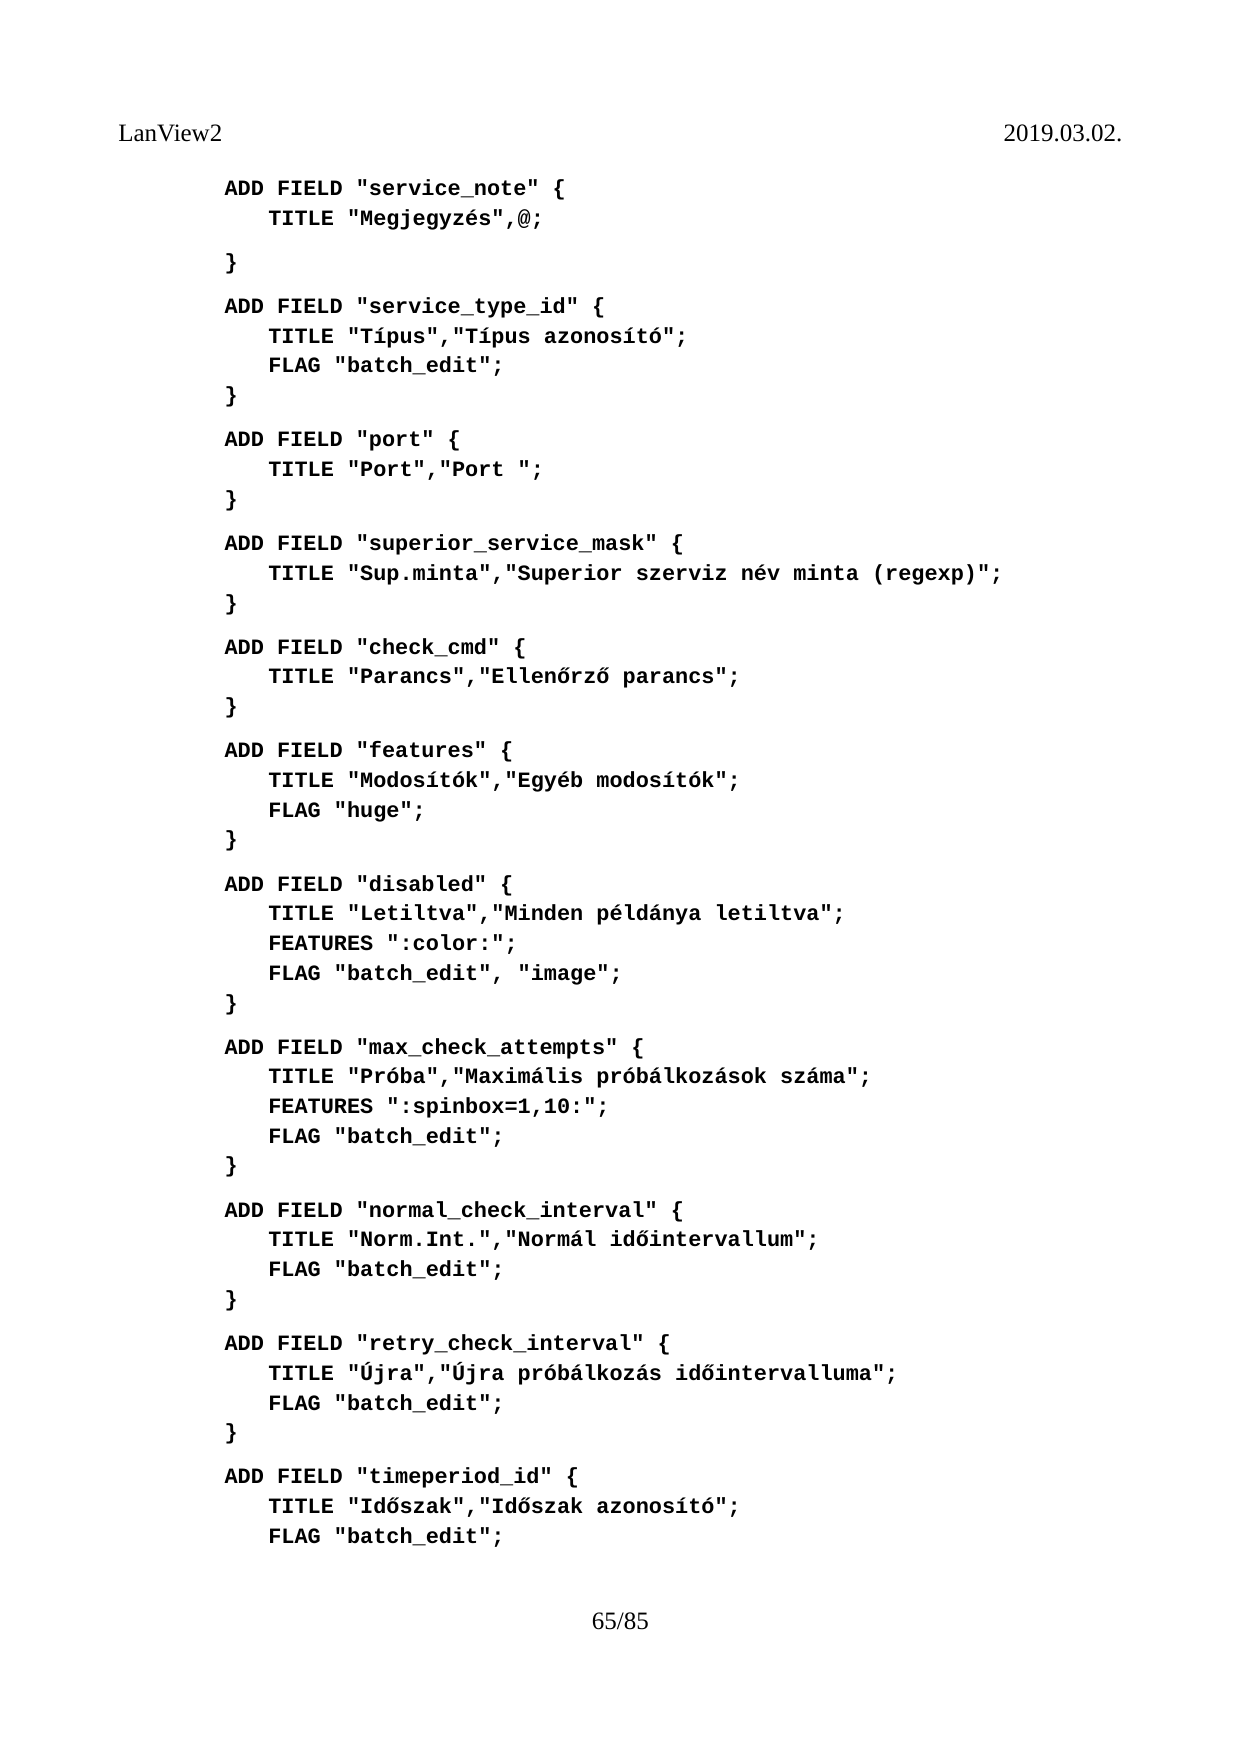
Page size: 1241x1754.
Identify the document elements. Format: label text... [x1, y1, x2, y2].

text ADD FIELD "check_cmd" { TITLE "Parancs","Ellenőrző parancs"; } [177, 636, 1122, 720]
text ADD FIELD "retry_check_interval" { TITLE "Újra","Újra próbálkozás időintervalluma"; FLAG "batch_edit"; } [177, 1332, 1122, 1446]
text ADD FIELD "service_type_id" { TITLE "Típus","Típus azonosító"; FLAG "batch_edit"; } [177, 295, 1122, 409]
text ADD FIELD "superior_service_mask" { TITLE "Sup.minta","Superior szerviz név minta (regexp)"; } [177, 532, 1122, 616]
text ADD FIELD "service_note" { TITLE "Megjegyzés",@; [177, 177, 1122, 232]
text } [177, 251, 1122, 276]
text ADD FIELD "features" { TITLE "Modosítók","Egyéb modosítók"; FLAG "huge"; } [177, 739, 1122, 853]
text ADD FIELD "normal_check_interval" { TITLE "Norm.Int.","Normál időintervallum"; FLAG "batch_edit"; } [177, 1199, 1122, 1313]
text ADD FIELD "max_check_attempts" { TITLE "Próba","Maximális próbálkozások száma"; FEATURES ":spinbox=1,10:"; FLAG "batch_edit"; } [177, 1036, 1122, 1179]
text ADD FIELD "timeperiod_id" { TITLE "Időszak","Időszak azonosító"; FLAG "batch_edit"; [177, 1466, 1122, 1550]
text ADD FIELD "disabled" { TITLE "Letiltva","Minden példánya letiltva"; FEATURES ":color:"; FLAG "batch_edit", "image"; } [177, 873, 1122, 1016]
text ADD FIELD "port" { TITLE "Port","Port "; } [177, 429, 1122, 513]
